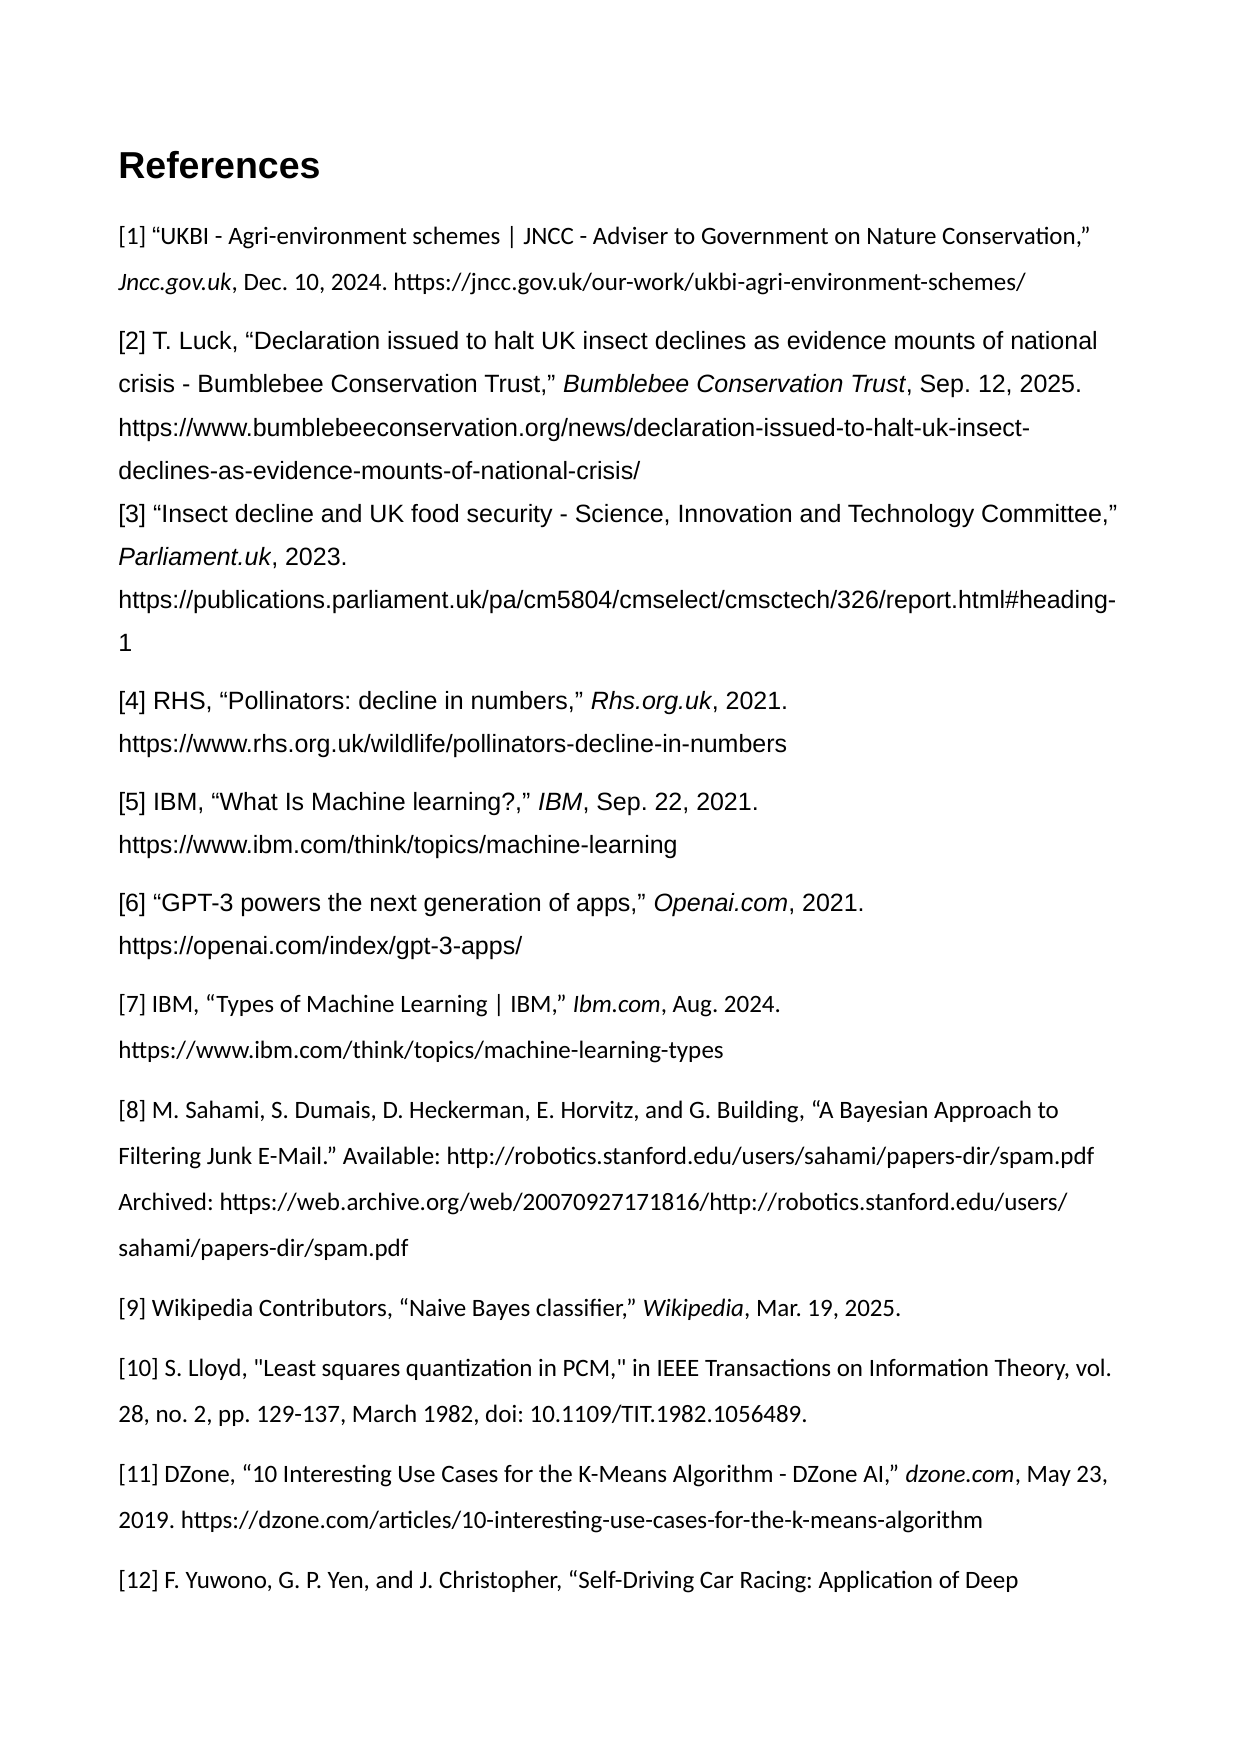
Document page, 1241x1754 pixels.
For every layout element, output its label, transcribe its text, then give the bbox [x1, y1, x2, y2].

text ‌[6] “GPT-3 powers the next generation of apps,” Openai.com, 2021. https://openai.com/index/gpt-3-apps/ [118, 888, 1122, 959]
text [5] IBM, “What Is Machine learning?,” IBM, Sep. 22, 2021. https://www.ibm.com/think/topics/machine-learning [118, 787, 1122, 859]
text [10] ‌S. Lloyd, "Least squares quantization in PCM," in IEEE Transactions on Information Theory, vol. 28, no. 2, pp. 129-137, March 1982, doi: 10.1109/TIT.1982.1056489. [118, 1352, 1122, 1428]
text [8] M. Sahami, S. Dumais, D. Heckerman, E. Horvitz, and G. Building, “A Bayesian Approach to Filtering Junk E-Mail.” Available: http://robotics.stanford.edu/users/sahami/papers-dir/spam.pdf Archived: https://web.archive.org/web/20070927171816/http://robotics.stanford.edu/users/sahami/papers-dir/spam.pdf [118, 1094, 1122, 1262]
text [11] DZone, “10 Interesting Use Cases for the K-Means Algorithm - DZone AI,” dzone.com, May 23, 2019. https://dzone.com/articles/10-interesting-use-cases-for-the-k-means-algorithm [118, 1458, 1122, 1534]
text [7] IBM, “Types of Machine Learning | IBM,” Ibm.com, Aug. 2024. https://www.ibm.com/think/topics/machine-learning-types [118, 988, 1122, 1065]
text [1] “UKBI - Agri-environment schemes | JNCC - Adviser to Government on Nature Conservation,” Jncc.gov.uk, Dec. 10, 2024. https://jncc.gov.uk/our-work/ukbi-agri-environment-schemes/ [118, 220, 1122, 297]
text [9] Wikipedia Contributors, “Naive Bayes classifier,” Wikipedia, Mar. 19, 2025. [118, 1292, 1122, 1322]
subtitle References [118, 143, 1122, 186]
text [2] T. Luck, “Declaration issued to halt UK insect declines as evidence mounts of national crisis - Bumblebee Conservation Trust,” Bumblebee Conservation Trust, Sep. 12, 2025. https://www.bumblebeeconservation.org/news/declaration-issued-to-halt-uk-insect-declines-as-evidence-mounts-of-national-crisis/ [118, 326, 1122, 484]
text [4] RHS, “Pollinators: decline in numbers,” Rhs.org.uk, 2021. https://www.rhs.org.uk/wildlife/pollinators-decline-in-numbers [118, 686, 1122, 758]
text [3] “Insect decline and UK food security - Science, Innovation and Technology Committee,” Parliament.uk, 2023. https://publications.parliament.uk/pa/cm5804/cmselect/cmsctech/326/report.html#heading-1 [118, 499, 1122, 657]
text [12] F. Yuwono, G. P. Yen, and J. Christopher, “Self-Driving Car Racing: Application of Deep [118, 1564, 1122, 1595]
